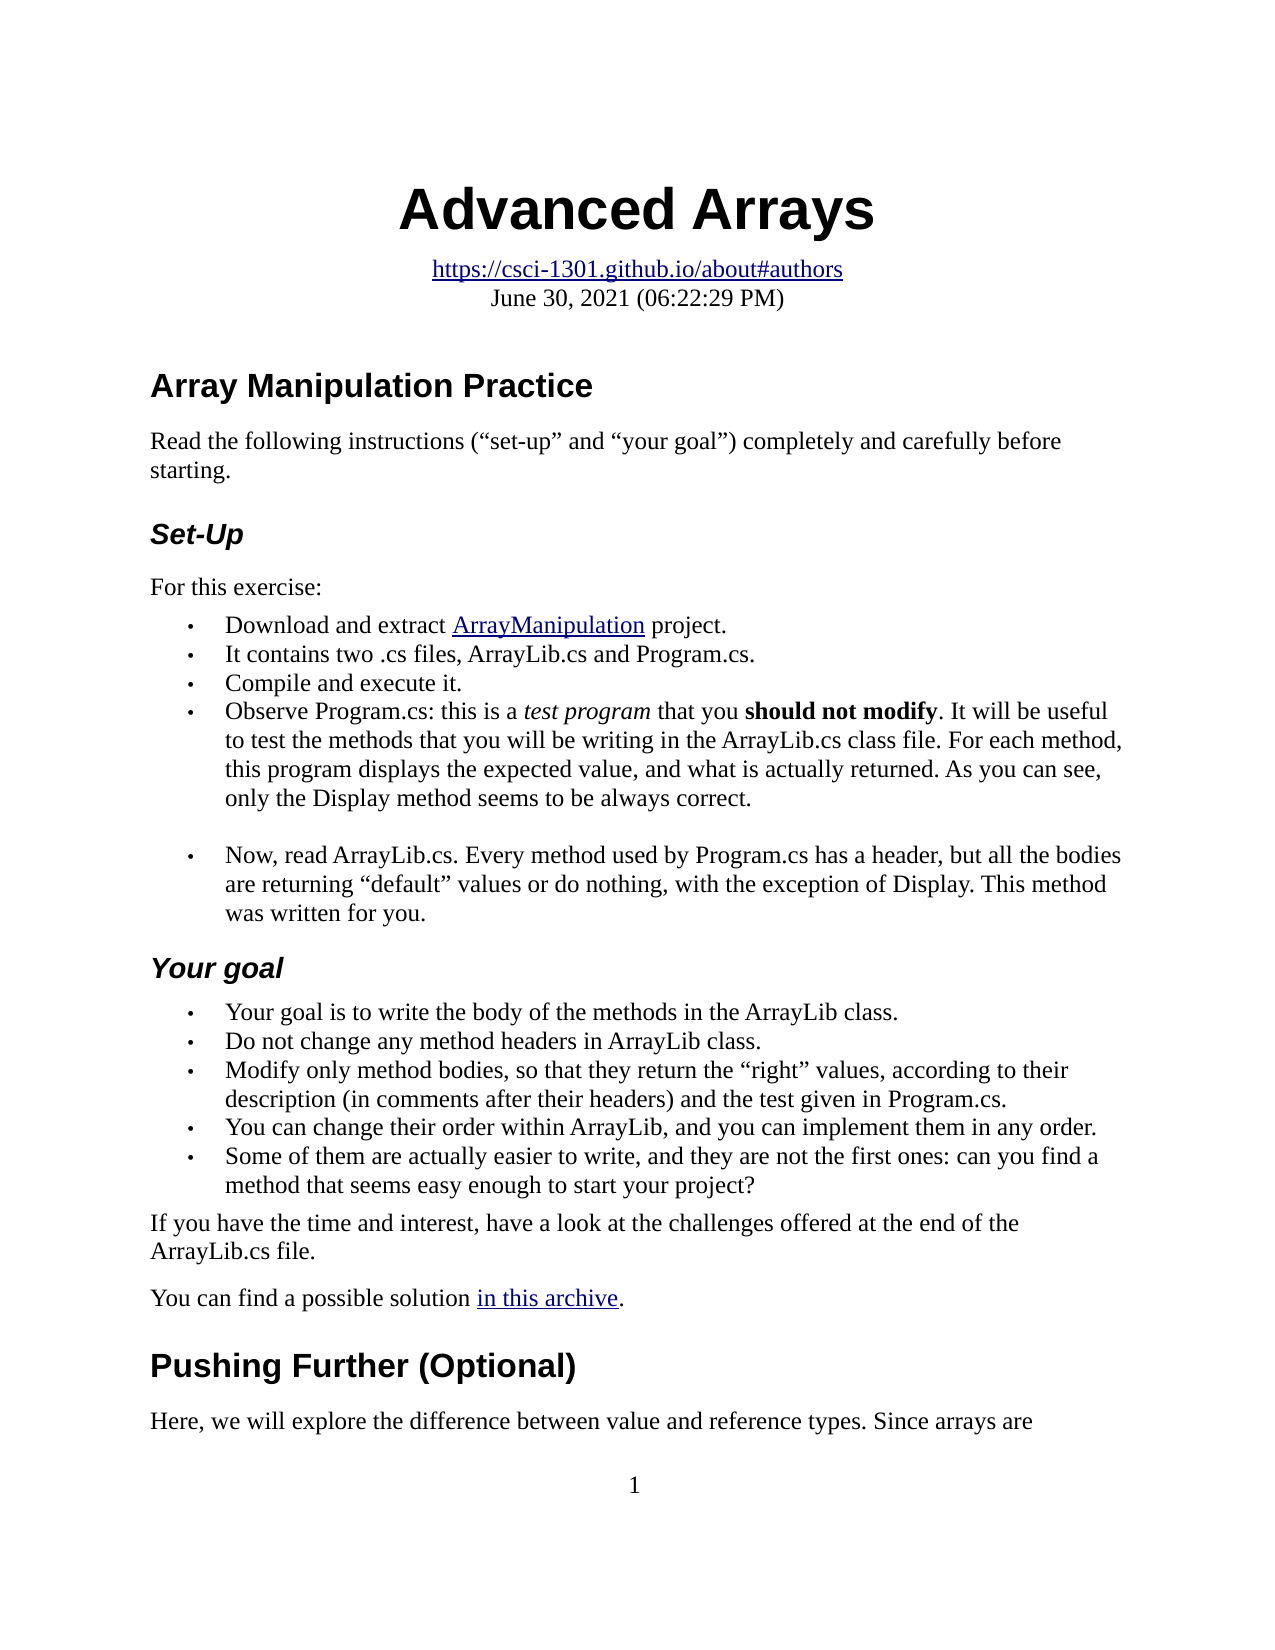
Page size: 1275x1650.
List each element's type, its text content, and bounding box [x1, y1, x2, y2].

list Download and extract ArrayManipulation project. [187, 610, 1125, 639]
text Read the following instructions (“set-up” and “your goal”) completely and carefully before starting. [150, 426, 1125, 483]
text You can find a possible solution in this archive. [150, 1283, 1125, 1312]
list Modify only method bodies, so that they return the “right” values, according to their description (in comments after their headers) and the test given in Program.cs. [187, 1055, 1125, 1112]
list Compile and execute it. [187, 668, 1125, 696]
subtitle Your goal [150, 951, 1125, 985]
list Do not change any method headers in ArrayLib class. [187, 1026, 1125, 1055]
text Here, we will explore the difference between value and reference types. Since arrays are [150, 1406, 1125, 1434]
list Some of them are actually easier to write, and they are not the first ones: can you find a method that seems easy enough to start your project? [187, 1141, 1125, 1199]
list You can change their order within ArrayLib, and you can implement them in any order. [187, 1112, 1125, 1141]
list Observe Program.cs: this is a test program that you should not modify. It will be useful to test the methods that you will be writing in the ArrayLib.cs class file. For each method, this program displays the expected value, and what is actually returned. As you can see, only the Display method seems to be always correct. [187, 696, 1125, 840]
list Now, read ArrayLib.cs. Every method used by Program.cs has a header, but all the bodies are returning “default” values or do nothing, with the exception of Display. This method was written for you. [187, 840, 1125, 926]
subtitle Pushing Further (Optional) [150, 1346, 1125, 1384]
subtitle Set-Up [150, 517, 1125, 551]
text If you have the time and interest, have a look at the challenges offered at the end of the ArrayLib.cs file. [150, 1208, 1125, 1265]
list Your goal is to write the body of the methods in the ArrayLib class. [187, 997, 1125, 1026]
subtitle Array Manipulation Practice [150, 366, 1125, 404]
text https://csci-1301.github.io/about#authors [150, 254, 1125, 283]
text June 30, 2021 (06:22:29 PM) [150, 283, 1125, 312]
title Advanced Arrays [150, 175, 1125, 242]
text For this exercise: [150, 572, 1125, 601]
list It contains two .cs files, ArrayLib.cs and Program.cs. [187, 639, 1125, 668]
